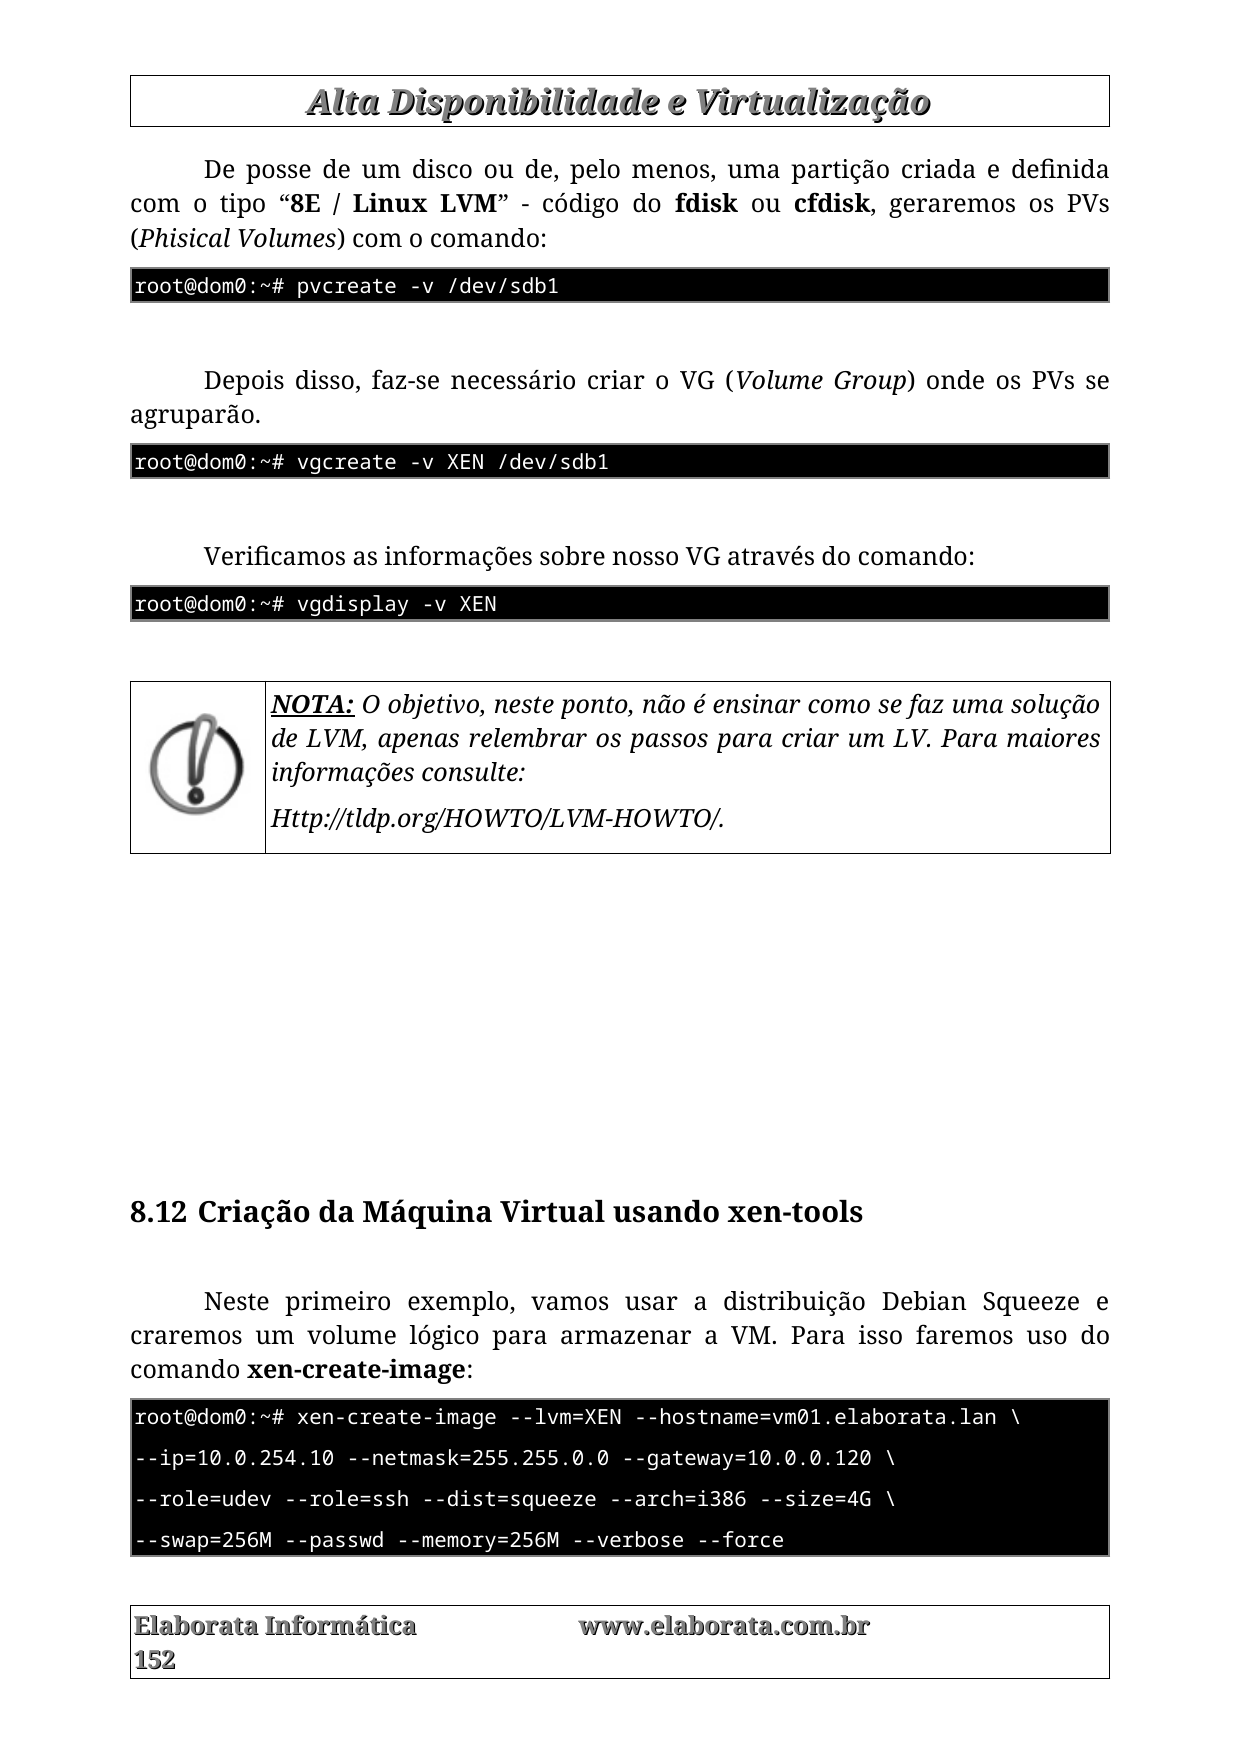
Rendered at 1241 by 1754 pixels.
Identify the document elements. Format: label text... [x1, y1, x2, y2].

table_header [131, 682, 265, 853]
text Neste primeiro exemplo, vamos usar a distribuição Debian Squeeze e craremos um volume lógico para armazenar a VM. Para isso faremos uso do comando xen-create-image: [130, 1283, 1110, 1386]
text --role=udev --role=ssh --dist=squeeze --arch=i386 --size=4G \ [132, 1480, 1108, 1512]
table_header NOTA: O objetivo, neste ponto, não é ensinar como se faz uma solução de LVM, apenas relembrar os passos para criar um LV. Para maiores informações consulte: Http://tldp.org/HOWTO/LVM-HOWTO/. [266, 682, 1110, 853]
text --ip=10.0.254.10 --netmask=255.255.0.0 --gateway=10.0.0.120 \ [132, 1439, 1108, 1471]
text root@dom0:~# xen-create-image --lvm=XEN --hostname=vm01.elaborata.lan \ [132, 1400, 1108, 1431]
text root@dom0:~# vgcreate -v XEN /dev/sdb1 [132, 445, 1108, 477]
text root@dom0:~# vgdisplay -v XEN [132, 587, 1108, 619]
text Verificamos as informações sobre nosso VG através do comando: [130, 538, 1110, 572]
text root@dom0:~# pvcreate -v /dev/sdb1 [132, 269, 1108, 301]
text --swap=256M --passwd --memory=256M --verbose --force [132, 1521, 1108, 1555]
text Depois disso, faz-se necessário criar o VG (Volume Group) onde os PVs se agruparão. [130, 362, 1110, 430]
subtitle Criação da Máquina Virtual usando xen-tools [130, 1191, 1110, 1231]
text De posse de um disco ou de, pelo menos, uma partição criada e definida com o tipo “8E / Linux LVM” - código do fdisk ou cfdisk, geraremos os PVs (Phisical Volumes) com o comando: [130, 152, 1110, 254]
